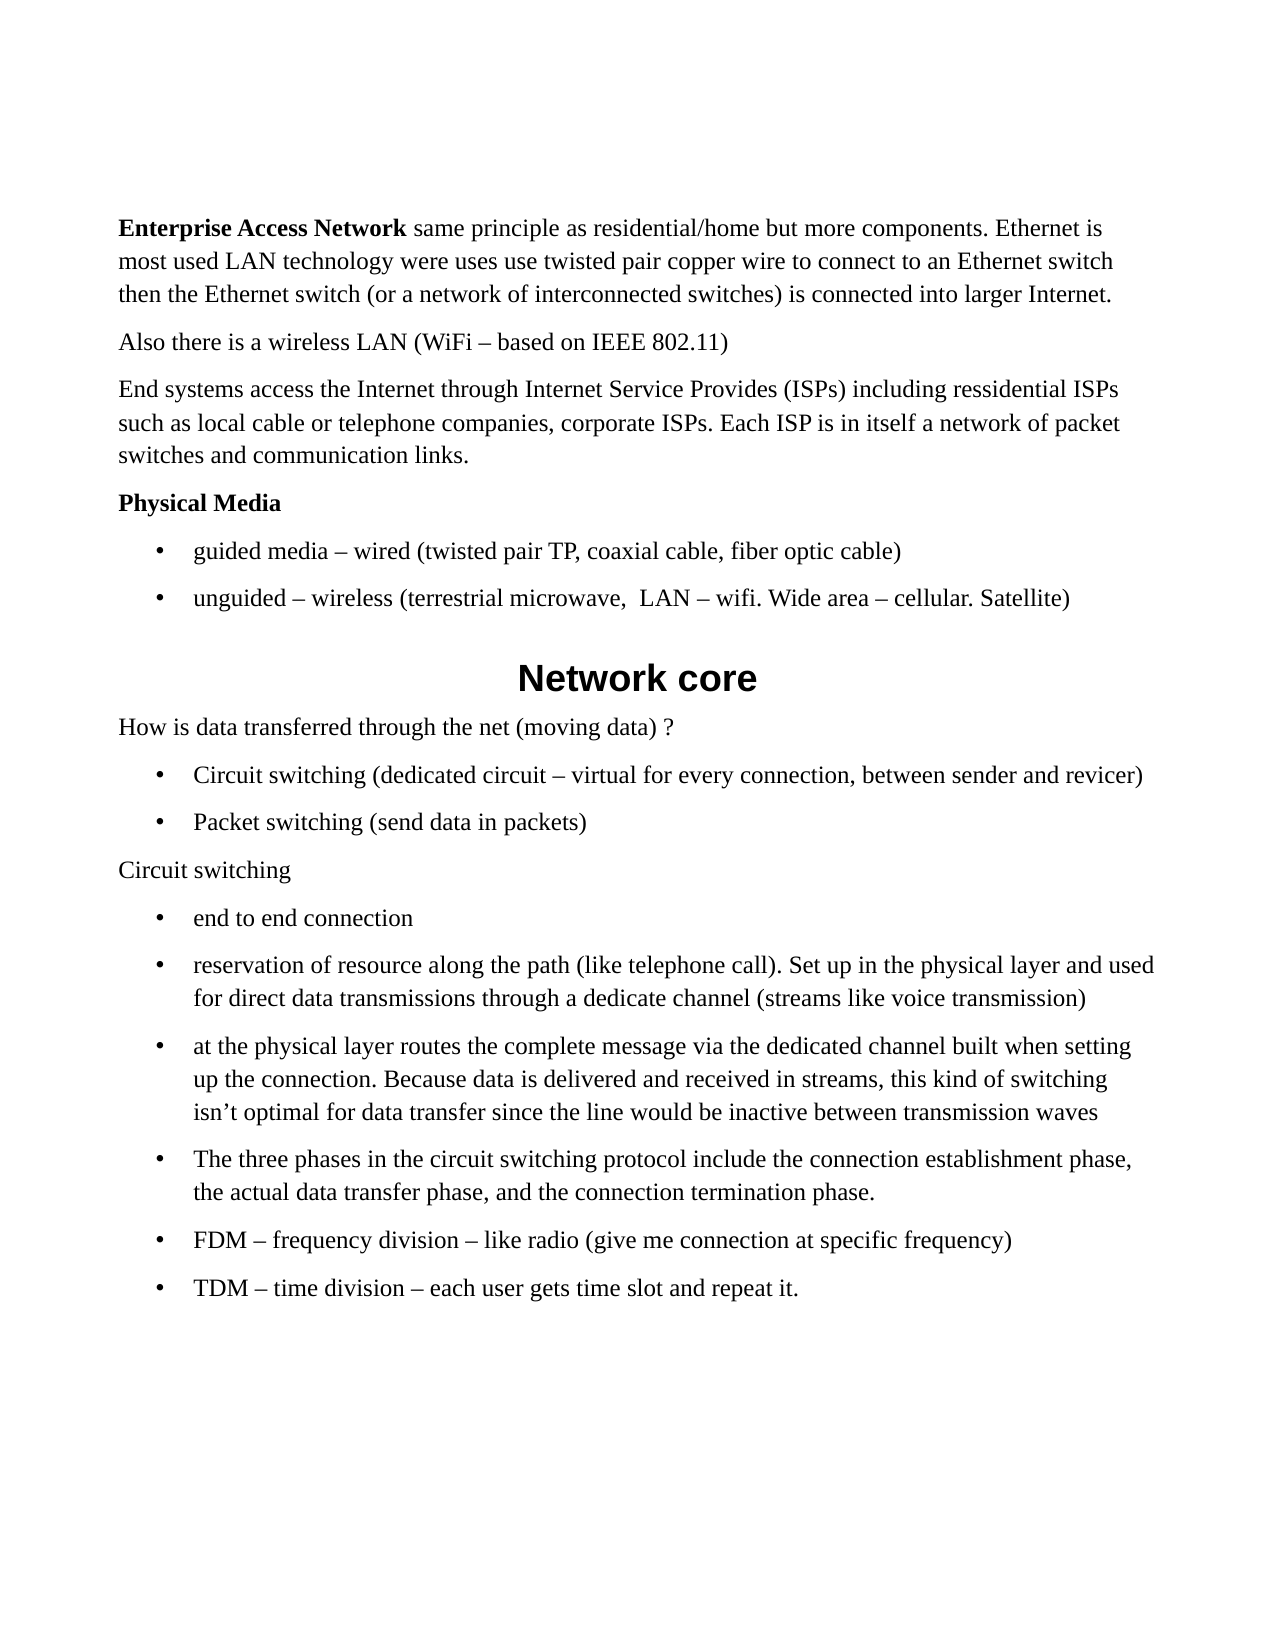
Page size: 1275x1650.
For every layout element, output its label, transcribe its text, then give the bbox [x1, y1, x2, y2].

list unguided – wireless (terrestrial microwave, LAN – wifi. Wide area – cellular. Satellite) [156, 583, 1157, 612]
list at the physical layer routes the complete message via the dedicated channel built when setting up the connection. Because data is delivered and received in streams, this kind of switching isn’t optimal for data transfer since the line would be inactive between transmission waves [156, 1031, 1157, 1126]
list Circuit switching (dedicated circuit – virtual for every connection, between sender and revicer) [156, 760, 1157, 788]
text Physical Media [118, 488, 1157, 517]
list guided media – wired (twisted pair TP, coaxial cable, fiber optic cable) [156, 536, 1157, 564]
text Circuit switching [118, 855, 1157, 884]
text Also there is a wireless LAN (WiFi – based on IEEE 802.11) [118, 327, 1157, 356]
list reservation of resource along the path (like telephone call). Set up in the physical layer and used for direct data transmissions through a dedicate channel (streams like voice transmission) [156, 950, 1157, 1012]
text How is data transferred through the net (moving data) ? [118, 712, 1157, 741]
list Packet switching (send data in packets) [156, 807, 1157, 836]
list FDM – frequency division – like radio (give me connection at specific frequency) [156, 1225, 1157, 1254]
list end to end connection [156, 903, 1157, 931]
text Enterprise Access Network same principle as residential/home but more components. Ethernet is most used LAN technology were uses use twisted pair copper wire to connect to an Ethernet switch then the Ethernet switch (or a network of interconnected switches) is connected into larger Internet. [118, 213, 1157, 308]
list TDM – time division – each user gets time slot and repeat it. [156, 1273, 1157, 1301]
subtitle Network core [118, 656, 1157, 700]
list The three phases in the circuit switching protocol include the connection establishment phase, the actual data transfer phase, and the connection termination phase. [156, 1144, 1157, 1206]
text End systems access the Internet through Internet Service Provides (ISPs) including ressidential ISPs such as local cable or telephone companies, corporate ISPs. Each ISP is in itself a network of packet switches and communication links. [118, 374, 1157, 469]
